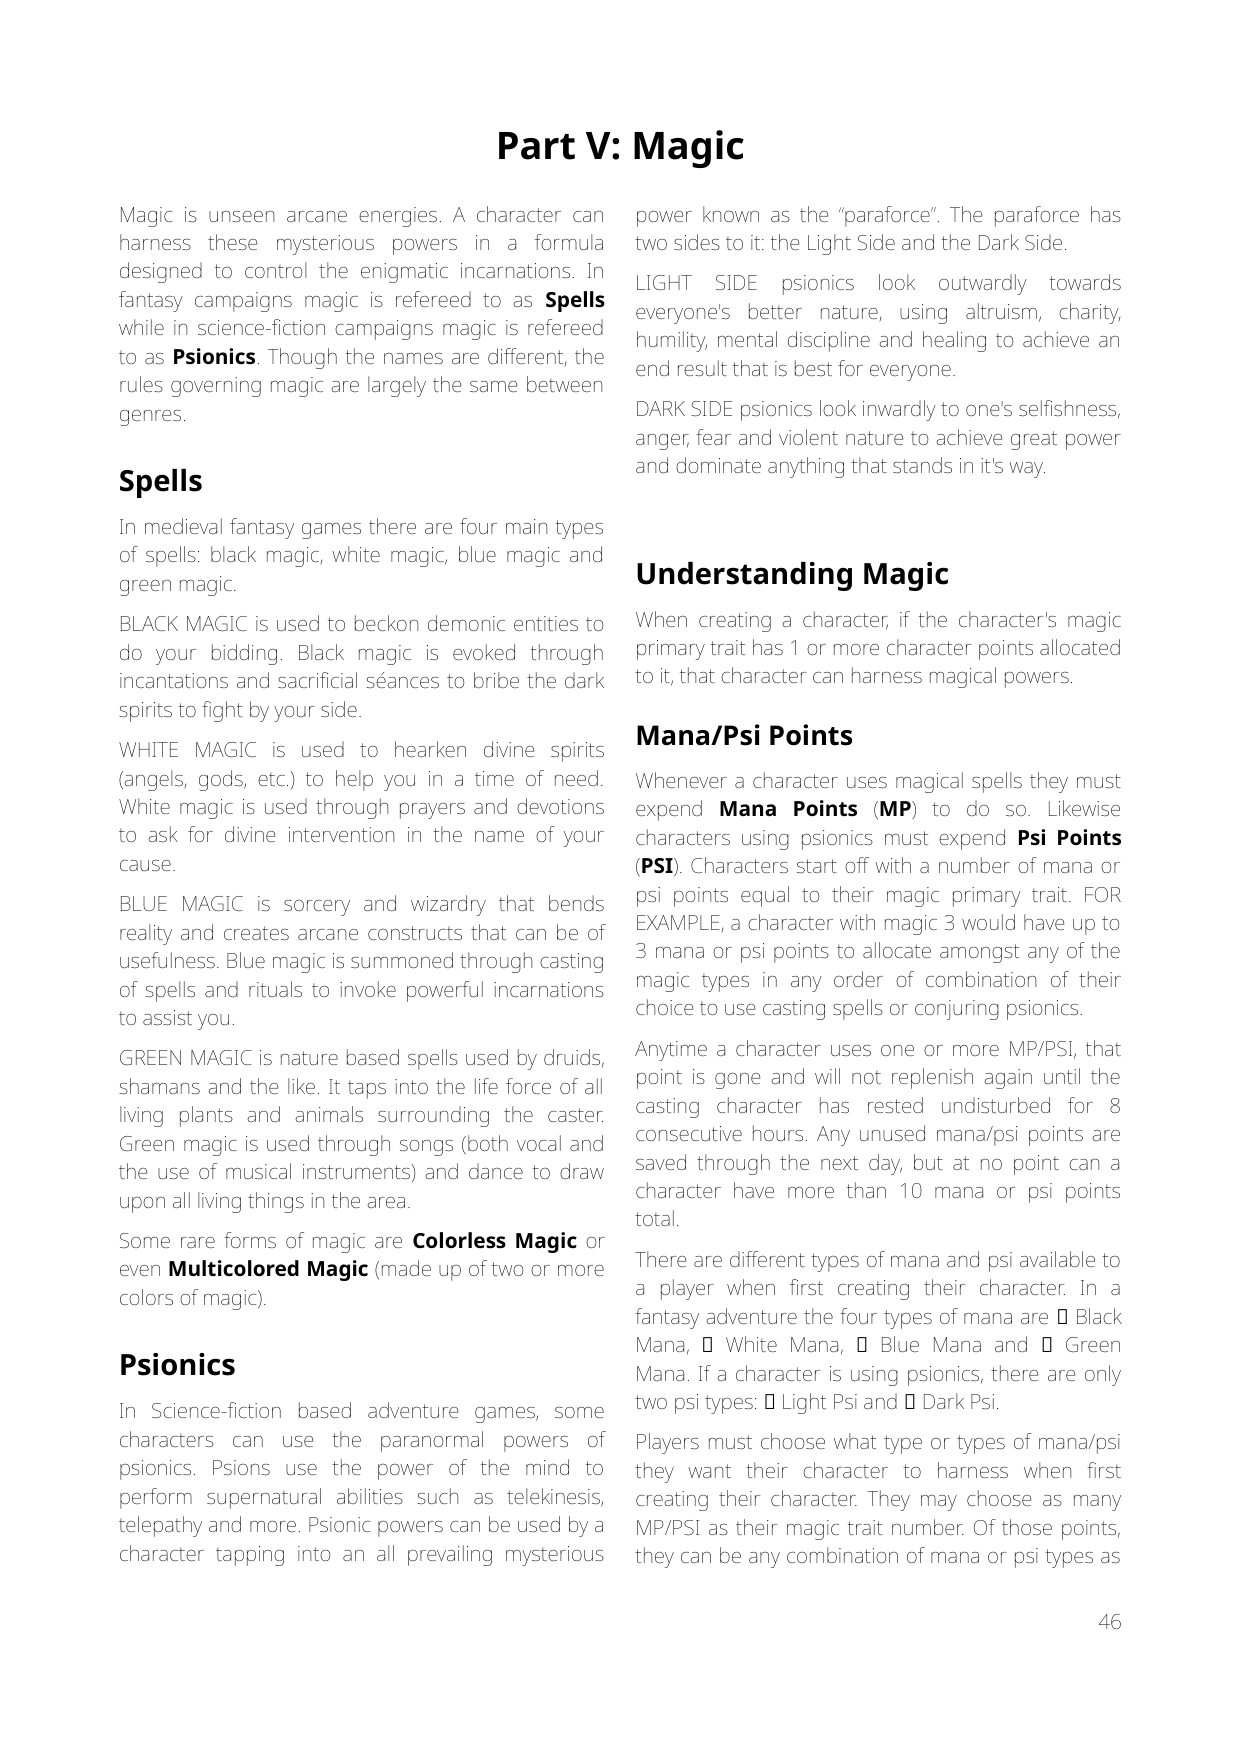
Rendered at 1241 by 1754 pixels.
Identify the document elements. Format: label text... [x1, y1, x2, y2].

text WHITE MAGIC is used to hearken divine spirits (angels, gods, etc.) to help you in a time of need. White magic is used through prayers and devotions to ask for divine intervention in the name of your cause. [118, 735, 605, 877]
text In medieval fantasy games there are four main types of spells: black magic, white magic, blue magic and green magic. [118, 512, 605, 597]
text Some rare forms of magic are Colorless Magic or even Multicolored Magic (made up of two or more colors of magic). [118, 1226, 605, 1311]
text DARK SIDE psionics look inwardly to one's selfishness, anger, fear and violent nature to achieve great power and dominate anything that stands in it's way. [635, 394, 1122, 479]
subtitle Spells [118, 460, 605, 500]
text power known as the “paraforce”. The paraforce has two sides to it: the Light Side and the Dark Side. [635, 200, 1122, 257]
text BLUE MAGIC is sorcery and wizardry that bends reality and creates arcane constructs that can be of usefulness. Blue magic is summoned through casting of spells and rituals to invoke powerful incarnations to assist you. [118, 889, 605, 1032]
text There are different types of mana and psi available to a player when first creating their character. In a fantasy adventure the four types of mana are  Black Mana,  White Mana,  Blue Mana and  Green Mana. If a character is using psionics, there are only two psi types:  Light Psi and  Dark Psi. [635, 1245, 1122, 1416]
text Anytime a character uses one or more MP/PSI, that point is gone and will not replenish again until the casting character has rested undisturbed for 8 consecutive hours. Any unused mana/psi points are saved through the next day, but at no point can a character have more than 10 mana or psi points total. [635, 1034, 1122, 1233]
text In Science-fiction based adventure games, some characters can use the paranormal powers of psionics. Psions use the power of the mind to perform supernatural abilities such as telekinesis, telepathy and more. Psionic powers can be used by a character tapping into an all prevailing mysterious [118, 1396, 605, 1567]
text BLACK MAGIC is used to beckon demonic entities to do your bidding. Black magic is evoked through incantations and sacrificial séances to bribe the dark spirits to fight by your side. [118, 609, 605, 723]
text Whenever a character uses magical spells they must expend Mana Points (MP) to do so. Likewise characters using psionics must expend Psi Points (PSI). Characters start off with a number of mana or psi points equal to their magic primary trait. FOR EXAMPLE, a character with magic 3 would have up to 3 mana or psi points to allocate amongst any of the magic types in any order of combination of their choice to use casting spells or conjuring psionics. [635, 766, 1122, 1022]
subtitle Psionics [118, 1344, 605, 1384]
text LIGHT SIDE psionics look outwardly towards everyone's better nature, using altruism, charity, humility, mental discipline and healing to achieve an end result that is best for everyone. [635, 268, 1122, 382]
text GREEN MAGIC is nature based spells used by druids, shamans and the like. It taps into the life force of all living plants and animals surrounding the caster. Green magic is used through songs (both vocal and the use of musical instruments) and dance to draw upon all living things in the area. [118, 1043, 605, 1214]
text Understanding Magic [635, 553, 1122, 593]
text Players must choose what type or types of mana/psi they want their character to harness when first creating their character. They may choose as many MP/PSI as their magic trait number. Of those points, they can be any combination of mana or psi types as [635, 1427, 1122, 1570]
subtitle Mana/Psi Points [635, 717, 1122, 753]
text Magic is unseen arcane energies. A character can harness these mysterious powers in a formula designed to control the enigmatic incarnations. In fantasy campaigns magic is refereed to as Spells while in science-fiction campaigns magic is refereed to as Psionics. Though the names are different, the rules governing magic are largely the same between genres. [118, 200, 605, 427]
text When creating a character, if the character's magic primary trait has 1 or more character points allocated to it, that character can harness magical powers. [635, 605, 1122, 690]
